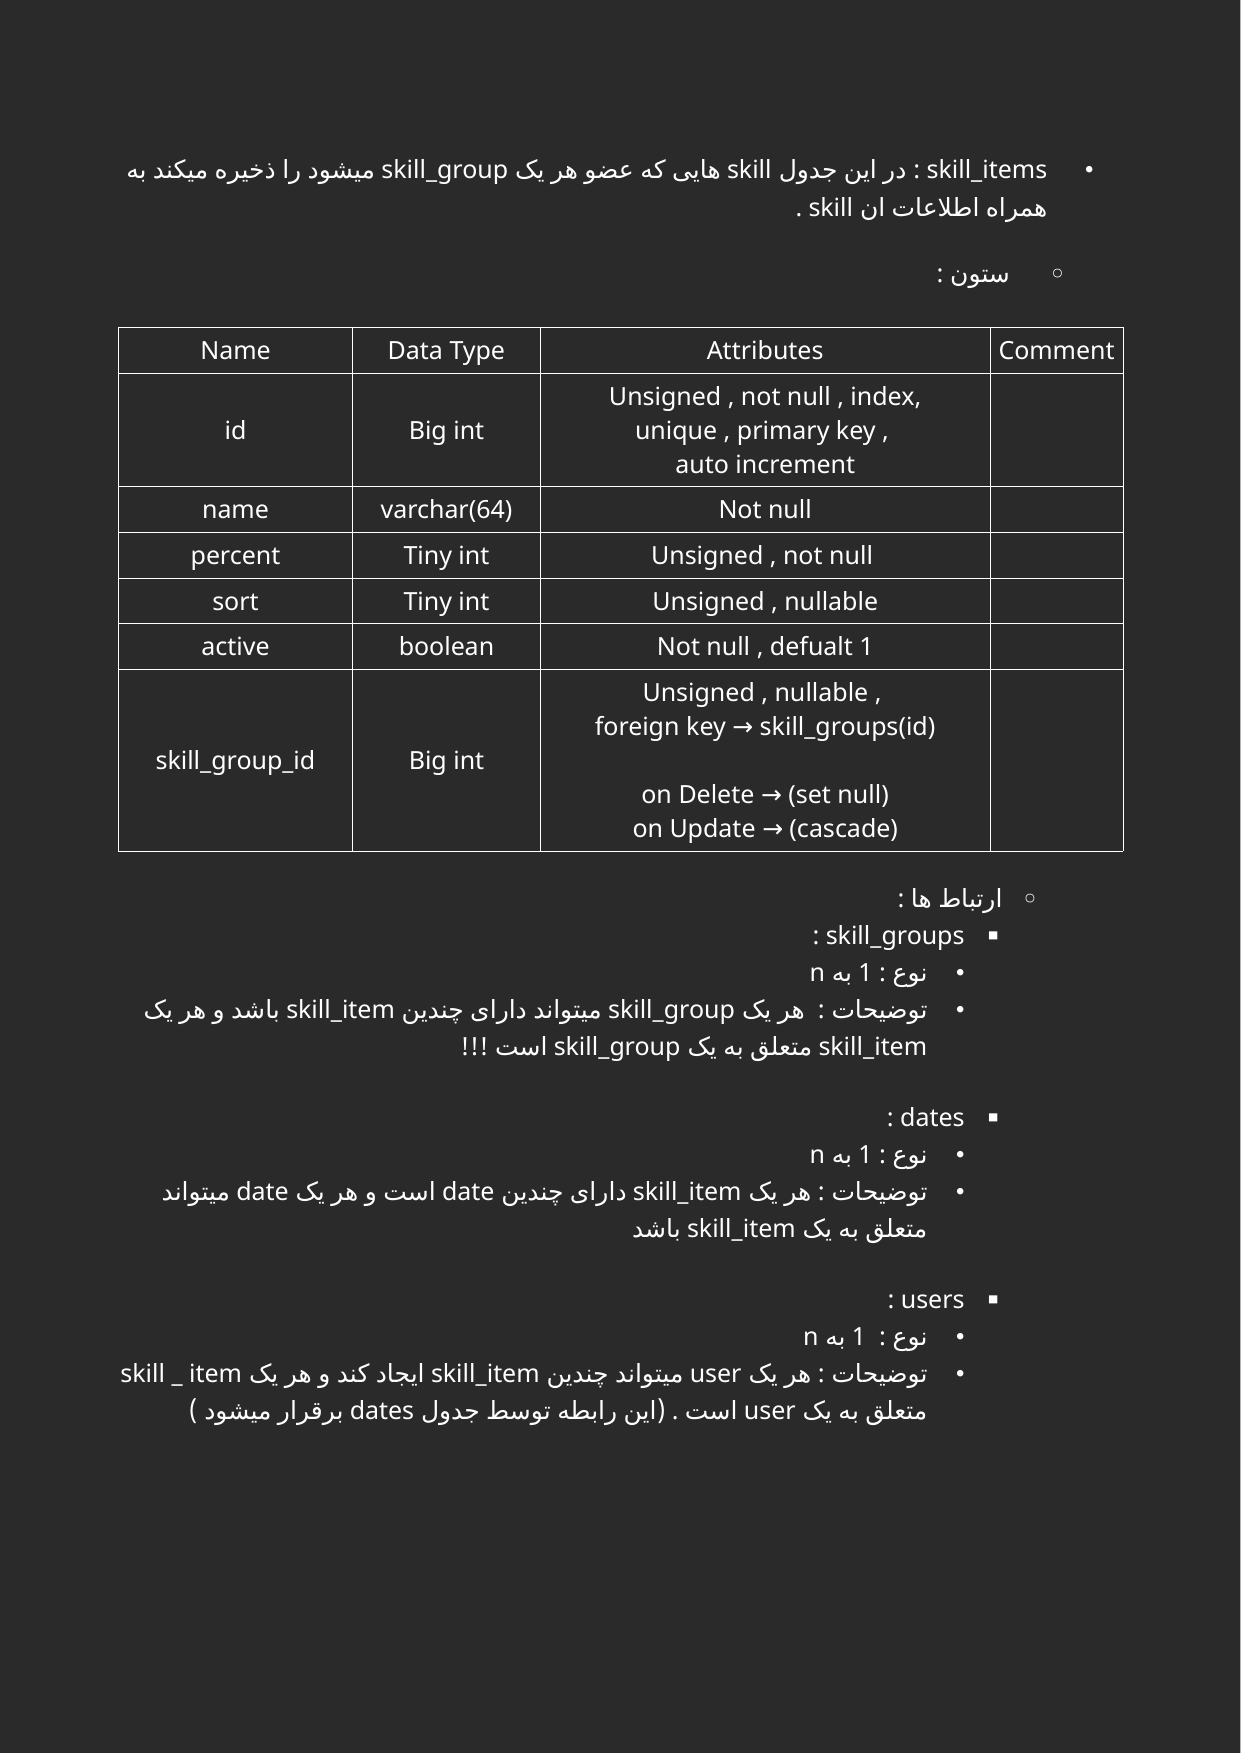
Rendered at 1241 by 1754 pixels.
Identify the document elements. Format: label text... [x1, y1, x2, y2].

list نوع : 1 به n [118, 1318, 965, 1355]
table_cell percent [119, 533, 352, 577]
list users : [118, 1281, 1002, 1318]
table_header Comment [991, 328, 1123, 372]
table_cell id [119, 374, 352, 486]
list ستون : [118, 260, 1047, 293]
table_cell [991, 533, 1123, 577]
table_cell Big int [353, 670, 540, 851]
table_cell skill_group_id [119, 670, 352, 851]
table_cell name [119, 487, 352, 532]
list skill_groups : [118, 917, 1002, 954]
table_cell Unsigned , not null , index, unique , primary key , auto increment [541, 374, 990, 486]
table_cell Big int [353, 374, 540, 486]
table_cell Unsigned , nullable , foreign key → skill_groups(id) on Delete → (set null) on Update → (cascade) [541, 670, 990, 851]
table_cell Tiny int [353, 579, 540, 623]
table_cell [991, 579, 1123, 623]
list ارتباط ها :‌ [118, 885, 1040, 917]
table_cell sort [119, 579, 352, 623]
list توضیحات : هر یک user میتواند چندین skill_item ایجاد کند و هر یک skill _ item متعلق به یک user است . (این رابطه توسط جدول dates برقرار میشود ) [118, 1355, 965, 1429]
table_cell varchar(64) [353, 487, 540, 532]
table_cell [991, 374, 1123, 486]
table_cell boolean [353, 624, 540, 669]
table_header Data Type [353, 328, 540, 372]
table_cell Unsigned , not null [541, 533, 990, 577]
list توضیحات : هر یک skill_item دارای چندین date است و هر یک date میتواند متعلق به یک skill_item باشد [118, 1173, 965, 1247]
table_cell [991, 624, 1123, 669]
table_cell Tiny int [353, 533, 540, 577]
table_header Attributes [541, 328, 990, 372]
table_cell Not null , defualt 1 [541, 624, 990, 669]
list skill_items : در این جدول skill هایی که عضو هر یک skill_group میشود را ذخیره میکند به همراه اطلاعات ان skill . [118, 152, 1085, 226]
table_cell Not null [541, 487, 990, 532]
table_cell active [119, 624, 352, 669]
list نوع : 1 به n [118, 954, 965, 991]
table_header Name [119, 328, 352, 372]
table_cell Unsigned , nullable [541, 579, 990, 623]
table_cell [991, 487, 1123, 532]
list dates : [118, 1099, 1002, 1136]
table_cell [991, 670, 1123, 851]
list نوع : 1 به n [118, 1136, 965, 1173]
list توضیحات : هر یک skill_group میتواند دارای چندین skill_item باشد و هر یک skill_item متعلق به یک skill_group است !!! [118, 991, 965, 1065]
